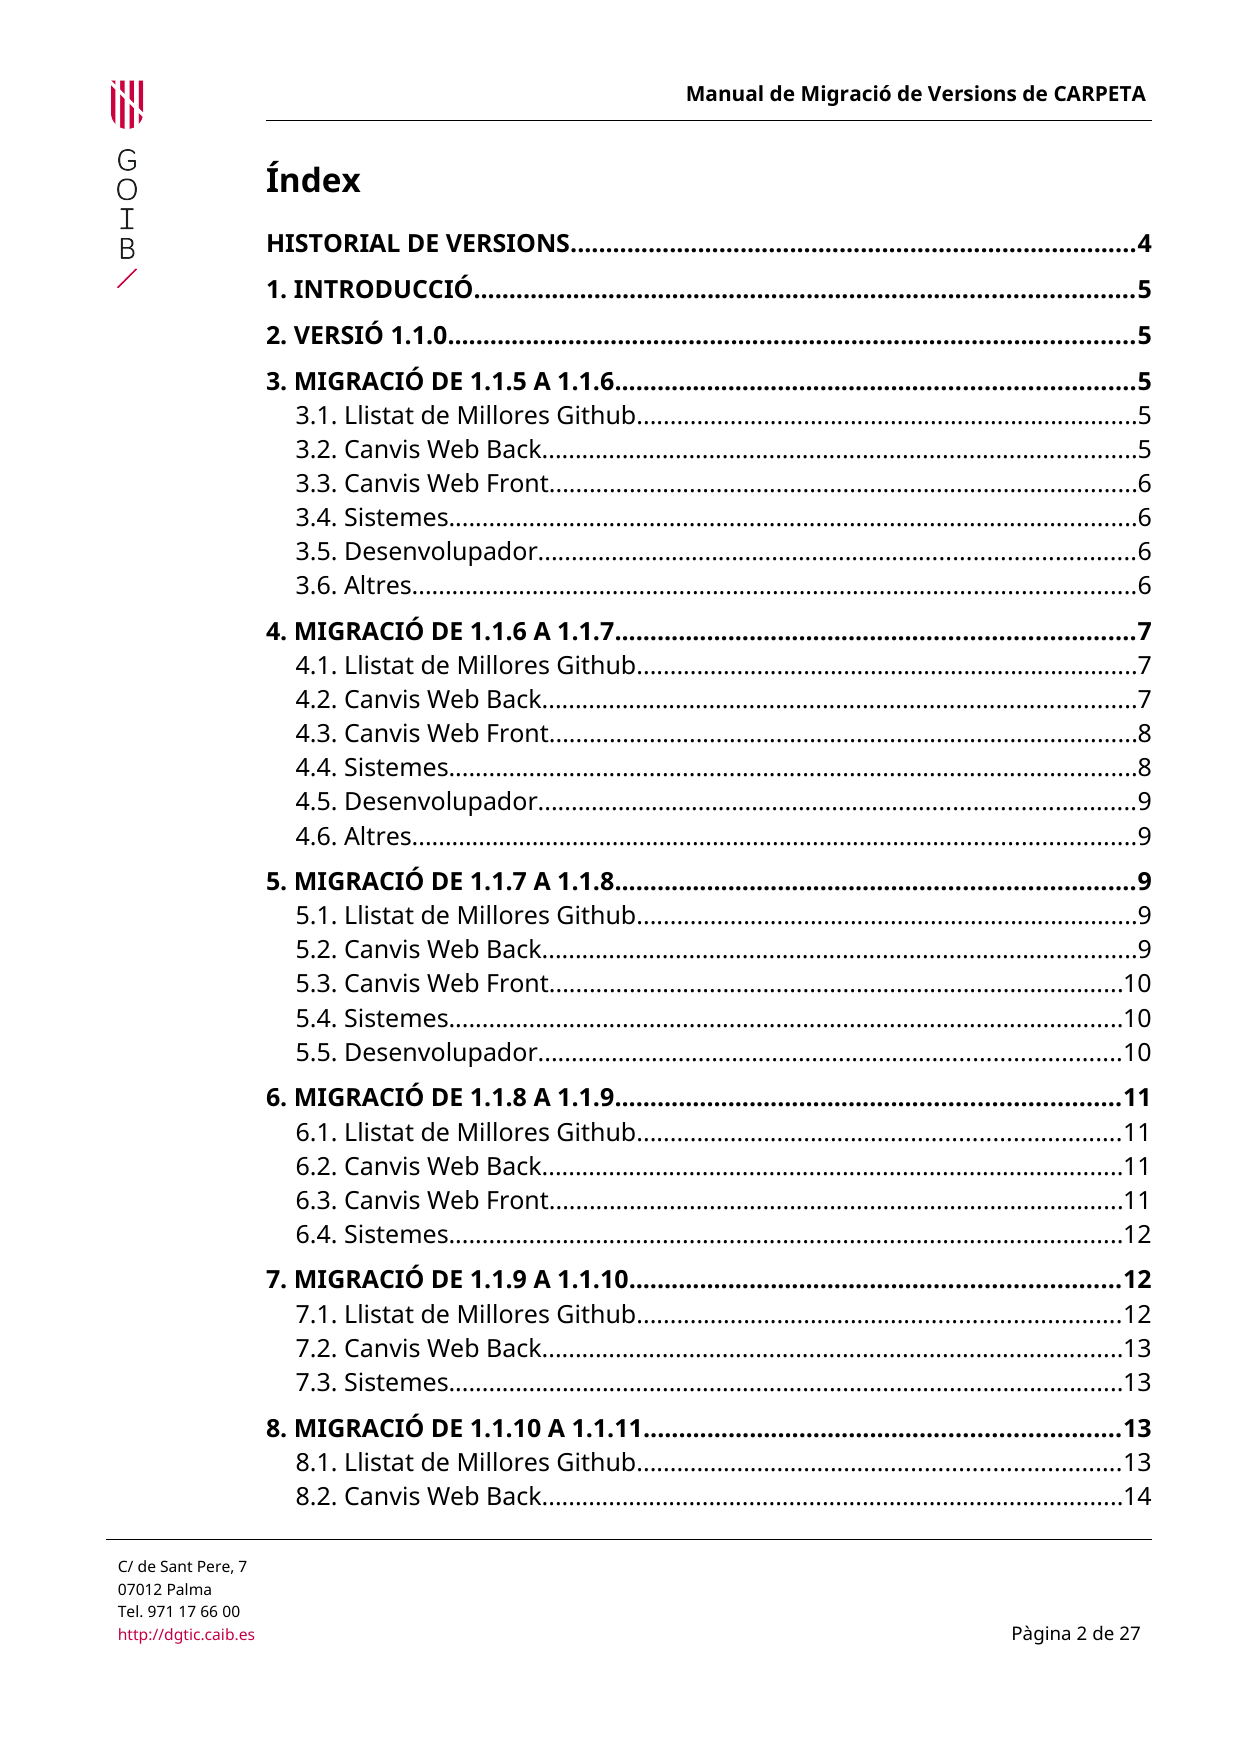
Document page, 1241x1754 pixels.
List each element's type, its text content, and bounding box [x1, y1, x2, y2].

text 7.3. Sistemes 13 [295, 1364, 1152, 1398]
text 5.3. Canvis Web Front 10 [295, 966, 1152, 1000]
text 3. Migració de 1.1.5 a 1.1.6 5 [266, 363, 1152, 398]
text 3.4. Sistemes 6 [295, 500, 1152, 534]
text 6. Migració de 1.1.8 a 1.1.9 11 [266, 1080, 1152, 1114]
text 3.3. Canvis Web Front 6 [295, 466, 1152, 500]
text 6.1. Llistat de Millores Github 11 [295, 1114, 1152, 1148]
text 7. Migració de 1.1.9 a 1.1.10 12 [266, 1262, 1152, 1296]
text 7.1. Llistat de Millores Github 12 [295, 1296, 1152, 1330]
text 5.5. Desenvolupador 10 [295, 1034, 1152, 1068]
text 4.2. Canvis Web Back 7 [295, 682, 1152, 716]
text 1. Introducció 5 [266, 272, 1152, 306]
text Historial de versions 4 [266, 226, 1152, 260]
text 2. Versió 1.1.0 5 [266, 318, 1152, 352]
text 7.2. Canvis Web Back 13 [295, 1330, 1152, 1364]
subtitle Índex [266, 156, 1152, 202]
text 5. Migració de 1.1.7 a 1.1.8 9 [266, 864, 1152, 898]
text 4.1. Llistat de Millores Github 7 [295, 648, 1152, 682]
text 5.1. Llistat de Millores Github 9 [295, 898, 1152, 932]
text 5.2. Canvis Web Back 9 [295, 932, 1152, 966]
text 3.2. Canvis Web Back 5 [295, 432, 1152, 466]
text 5.4. Sistemes 10 [295, 1000, 1152, 1034]
text 6.3. Canvis Web Front 11 [295, 1182, 1152, 1216]
text 4. Migració de 1.1.6 a 1.1.7 7 [266, 614, 1152, 648]
text 4.4. Sistemes 8 [295, 750, 1152, 784]
text 8.1. Llistat de Millores Github 13 [295, 1444, 1152, 1478]
text 6.2. Canvis Web Back 11 [295, 1148, 1152, 1182]
text 3.5. Desenvolupador 6 [295, 534, 1152, 568]
picture [82, 57, 172, 319]
text 4.6. Altres 9 [295, 818, 1152, 852]
text 6.4. Sistemes 12 [295, 1216, 1152, 1250]
text 4.3. Canvis Web Front 8 [295, 716, 1152, 750]
text 8.2. Canvis Web Back 14 [295, 1478, 1152, 1512]
text 8. Migració de 1.1.10 a 1.1.11 13 [266, 1410, 1152, 1444]
text 3.1. Llistat de Millores Github 5 [295, 398, 1152, 432]
text 3.6. Altres 6 [295, 568, 1152, 602]
text 4.5. Desenvolupador 9 [295, 784, 1152, 818]
